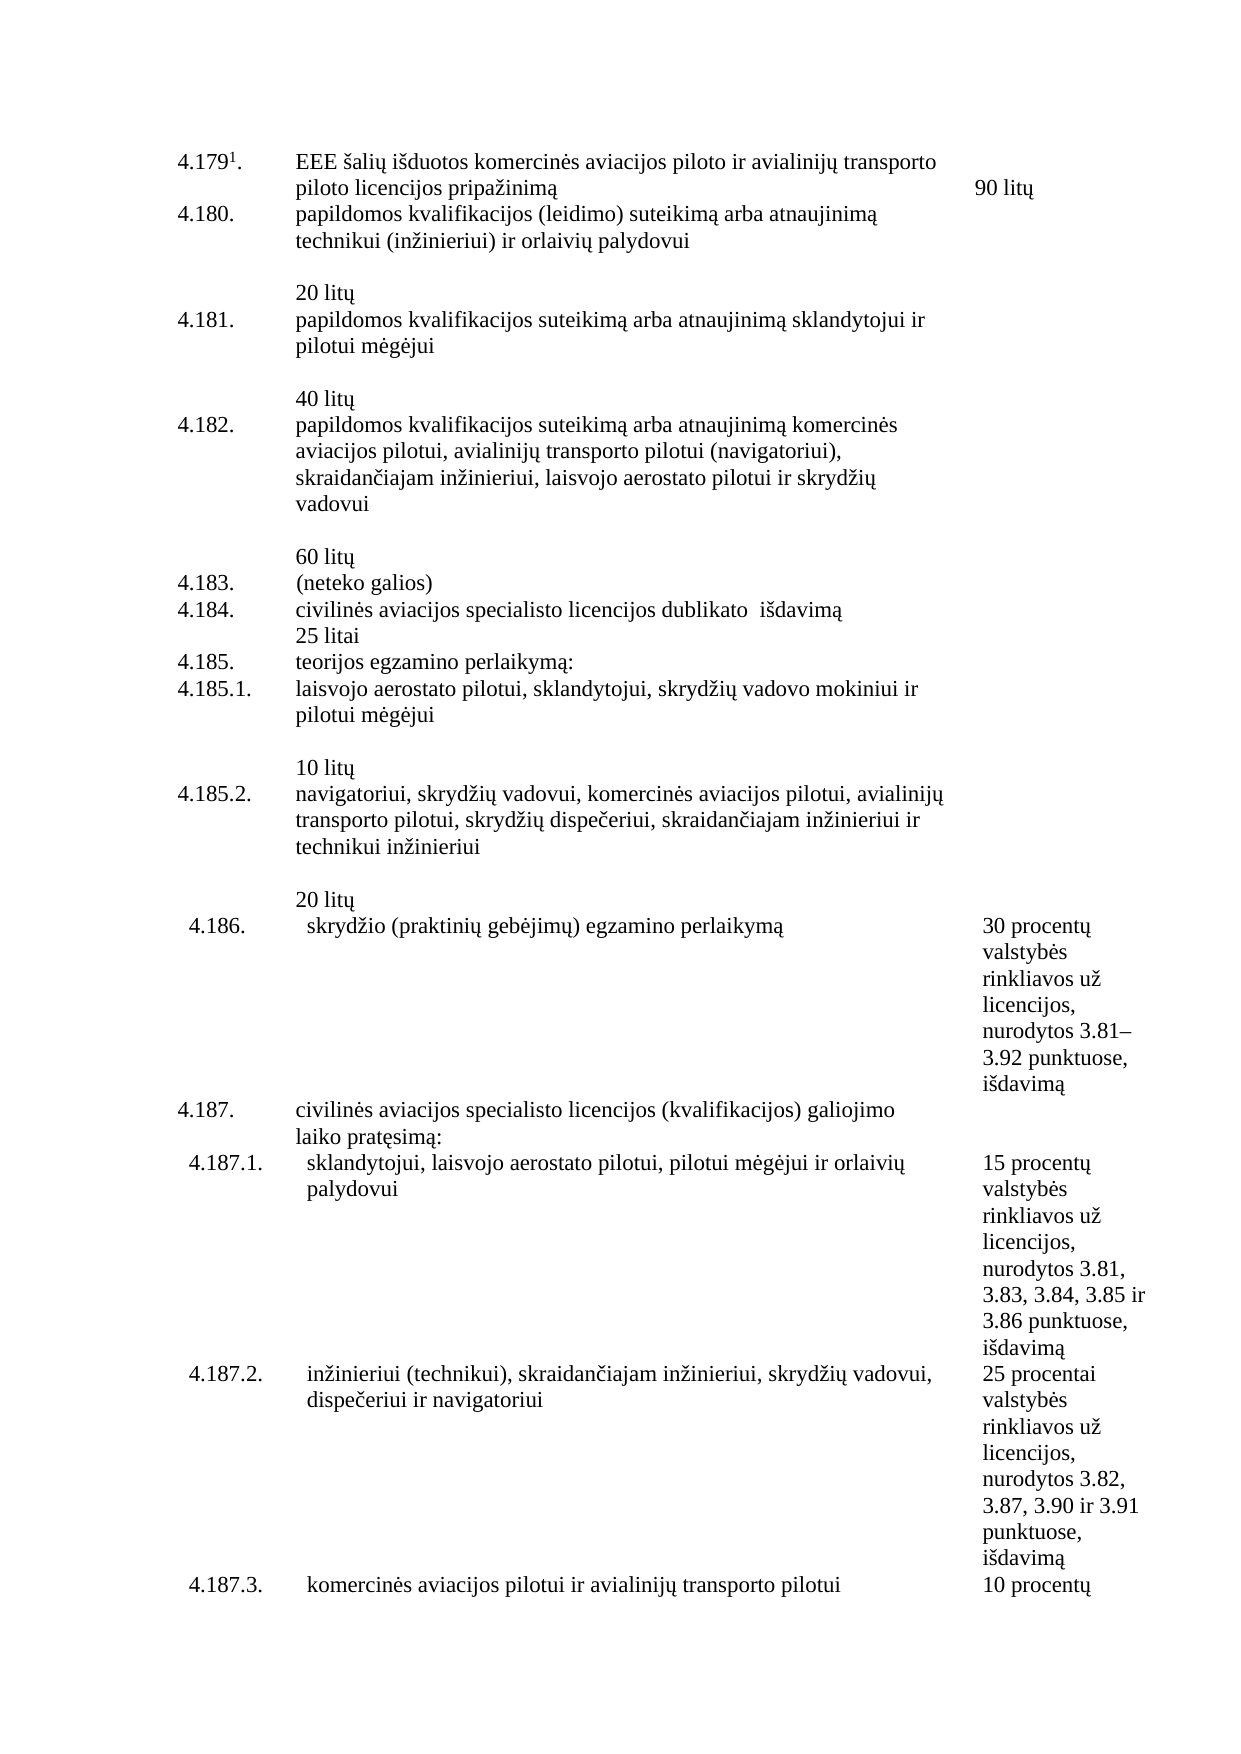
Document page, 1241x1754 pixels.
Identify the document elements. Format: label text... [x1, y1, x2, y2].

table_cell 25 procentai valstybės rinkliavos už licencijos, nurodytos 3.82, 3.87, 3.90 ir 3.91 punktuose, išdavimą [971, 1360, 1163, 1571]
table_header skrydžio (praktinių gebėjimų) egzamino perlaikymą [295, 912, 971, 1096]
table_cell 4.187.3. [177, 1571, 295, 1597]
table_header sklandytojui, laisvojo aerostato pilotui, pilotui mėgėjui ir orlaivių palydovui [295, 1149, 971, 1360]
table_header 15 procentų valstybės rinkliavos už licencijos, nurodytos 3.81, 3.83, 3.84, 3.85 ir 3.86 punktuose, išdavimą [971, 1149, 1163, 1360]
table_header 30 procentų valstybės rinkliavos už licencijos, nurodytos 3.81–3.92 punktuose, išdavimą [971, 912, 1163, 1096]
table_header 4.186. [177, 912, 295, 1096]
list (neteko galios) [177, 569, 945, 596]
text 4.184. civilinės aviacijos specialisto licencijos dublikato išdavimą 25 litai [177, 596, 945, 648]
text 4.185.2. navigatoriui, skrydžių vadovui, komercinės aviacijos pilotui, avialinijų transporto pilotui, skrydžių dispečeriui, skraidančiajam inžinieriui ir technikui inžinieriui 20 litų [177, 780, 945, 912]
text 4.187. civilinės aviacijos specialisto licencijos (kvalifikacijos) galiojimo laiko pratęsimą: [177, 1096, 945, 1149]
text 4.182. papildomos kvalifikacijos suteikimą arba atnaujinimą komercinės aviacijos pilotui, avialinijų transporto pilotui (navigatoriui), skraidančiajam inžinieriui, laisvojo aerostato pilotui ir skrydžių vadovui 60 litų [177, 411, 945, 569]
table_cell 4.187.2. [177, 1360, 295, 1571]
table_cell 10 procentų [971, 1571, 1163, 1597]
text 4.185. teorijos egzamino perlaikymą: [177, 648, 945, 675]
text 4.1791. EEE šalių išduotos komercinės aviacijos piloto ir avialinijų transporto piloto licencijos pripažinimą 90 litų [177, 148, 1122, 200]
table_cell komercinės aviacijos pilotui ir avialinijų transporto pilotui [295, 1571, 971, 1597]
table_header 4.187.1. [177, 1149, 295, 1360]
table_cell inžinieriui (technikui), skraidančiajam inžinieriui, skrydžių vadovui, dispečeriui ir navigatoriui [295, 1360, 971, 1571]
text 4.181. papildomos kvalifikacijos suteikimą arba atnaujinimą sklandytojui ir pilotui mėgėjui 40 litų [177, 306, 945, 411]
text 4.180. papildomos kvalifikacijos (leidimo) suteikimą arba atnaujinimą technikui (inžinieriui) ir orlaivių palydovui 20 litų [177, 200, 945, 306]
text 4.185.1. laisvojo aerostato pilotui, sklandytojui, skrydžių vadovo mokiniui ir pilotui mėgėjui 10 litų [177, 675, 945, 780]
